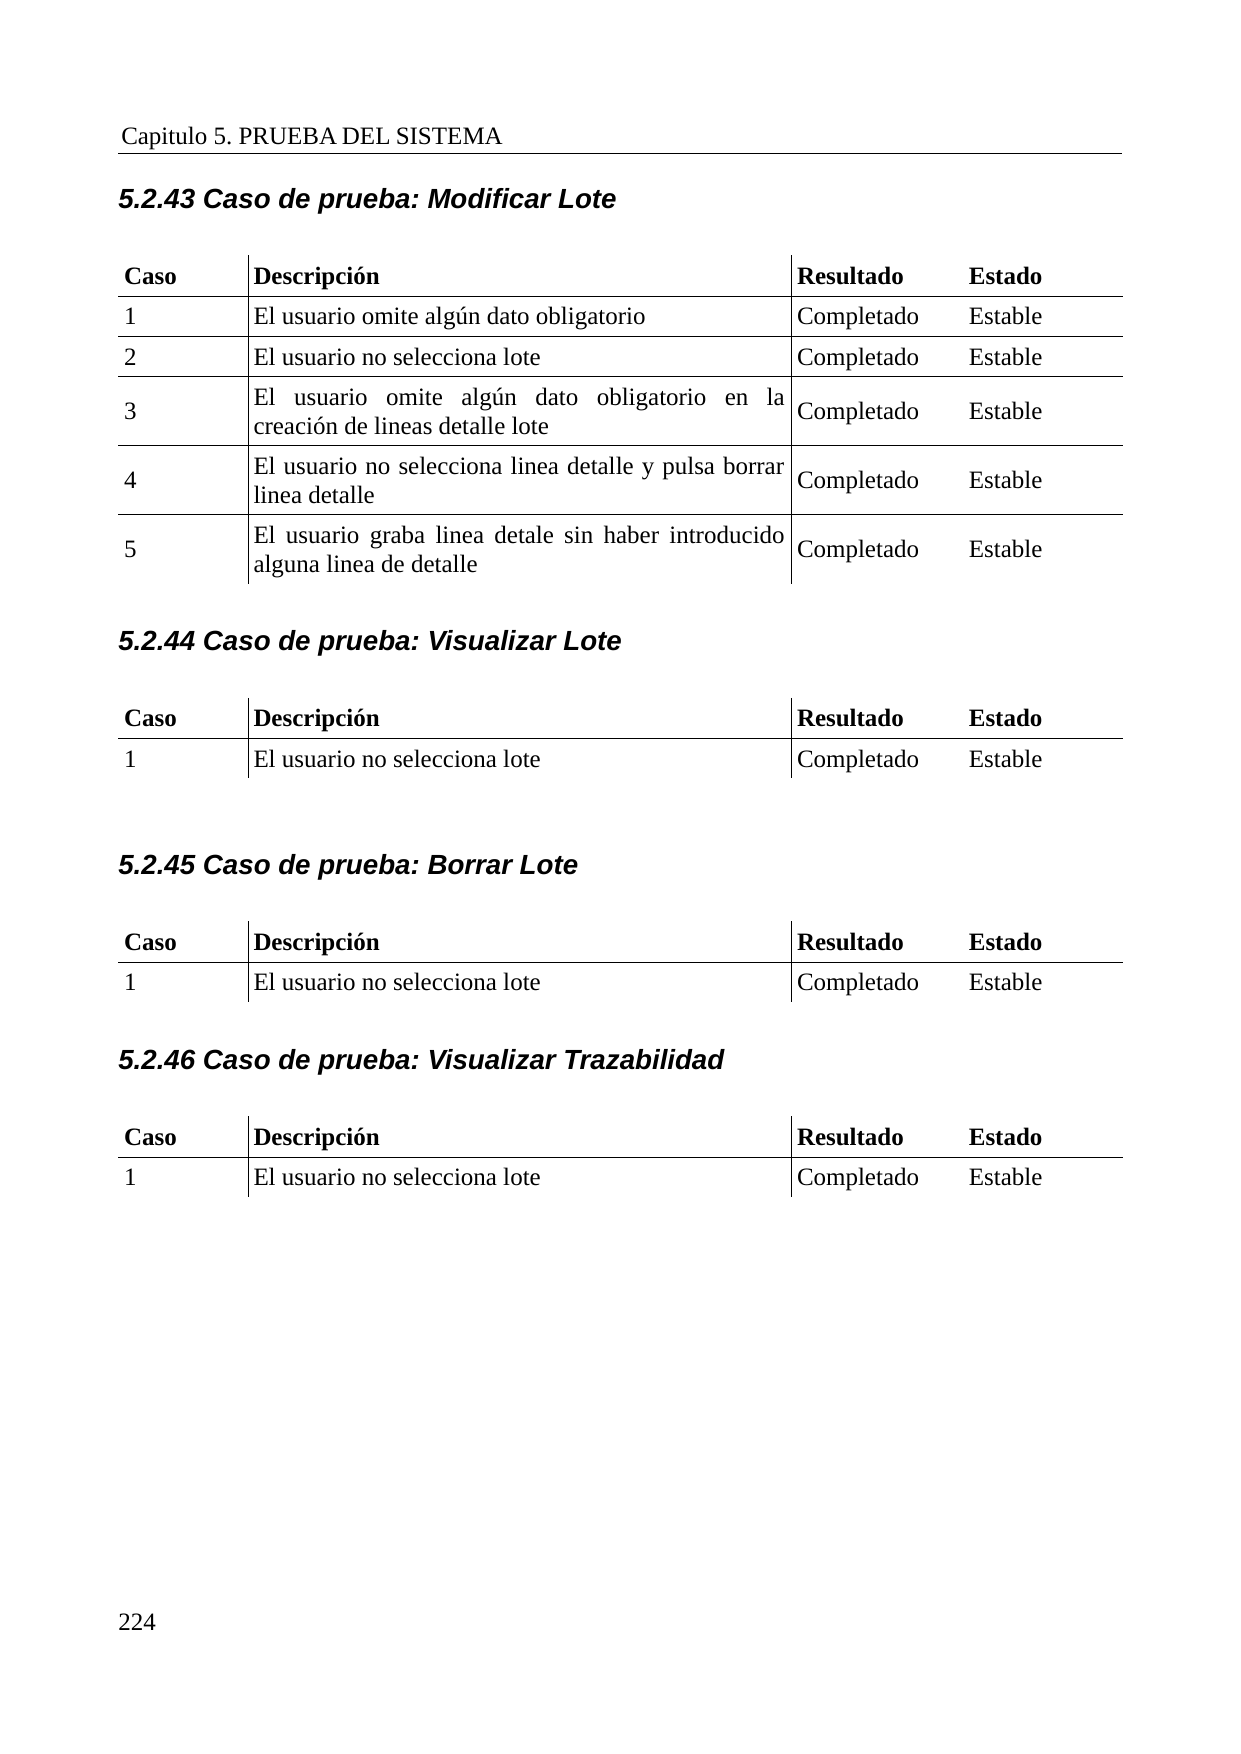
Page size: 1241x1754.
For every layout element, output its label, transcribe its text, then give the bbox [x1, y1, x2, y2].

table_cell Estable [963, 446, 1123, 514]
table_cell Estable [963, 963, 1123, 1002]
table_cell Completado [792, 446, 963, 514]
table_header Resultado [792, 921, 963, 962]
table_cell 1 [118, 1158, 248, 1197]
table_cell Completado [792, 963, 963, 1002]
table_header Caso [118, 1116, 248, 1157]
table_header Resultado [792, 698, 963, 738]
table_cell Estable [963, 297, 1123, 336]
table_header Estado [963, 921, 1123, 962]
table_cell El usuario no selecciona lote [249, 337, 791, 376]
table_header Estado [963, 698, 1123, 738]
table_cell 2 [118, 337, 248, 376]
table_cell Estable [963, 515, 1123, 583]
subtitle 5.2.46 Caso de prueba: Visualizar Trazabilidad [118, 1043, 1122, 1075]
table_cell Estable [963, 377, 1123, 445]
table_cell 1 [118, 297, 248, 336]
table_header Caso [118, 255, 248, 296]
table_cell 1 [118, 739, 248, 778]
table_cell Completado [792, 337, 963, 376]
table_cell 3 [118, 377, 248, 445]
table_cell 4 [118, 446, 248, 514]
table_header Descripción [249, 255, 791, 296]
table_header Resultado [792, 1116, 963, 1157]
table_cell 1 [118, 963, 248, 1002]
table_header Caso [118, 698, 248, 738]
table_header Descripción [249, 921, 791, 962]
table_cell El usuario omite algún dato obligatorio [249, 297, 791, 336]
table_cell Estable [963, 1158, 1123, 1197]
table_header Caso [118, 921, 248, 962]
table_header Resultado [792, 255, 963, 296]
table_cell Completado [792, 739, 963, 778]
table_cell Completado [792, 297, 963, 336]
table_cell Completado [792, 1158, 963, 1197]
table_cell El usuario no selecciona lote [249, 963, 791, 1002]
table_cell 5 [118, 515, 248, 583]
table_cell El usuario omite algún dato obligatorio en la creación de lineas detalle lote [249, 377, 791, 445]
subtitle 5.2.43 Caso de prueba: Modificar Lote [118, 182, 1122, 214]
table_header Estado [963, 255, 1123, 296]
table_cell El usuario no selecciona lote [249, 739, 791, 778]
table_cell Completado [792, 377, 963, 445]
table_cell El usuario graba linea detale sin haber introducido alguna linea de detalle [249, 515, 791, 583]
table_header Estado [963, 1116, 1123, 1157]
table_cell Estable [963, 337, 1123, 376]
table_cell El usuario no selecciona linea detalle y pulsa borrar linea detalle [249, 446, 791, 514]
table_cell Estable [963, 739, 1123, 778]
subtitle 5.2.44 Caso de prueba: Visualizar Lote [118, 625, 1122, 657]
table_cell El usuario no selecciona lote [249, 1158, 791, 1197]
table_header Descripción [249, 1116, 791, 1157]
subtitle 5.2.45 Caso de prueba: Borrar Lote [118, 848, 1122, 880]
table_cell Completado [792, 515, 963, 583]
table_header Descripción [249, 698, 791, 738]
